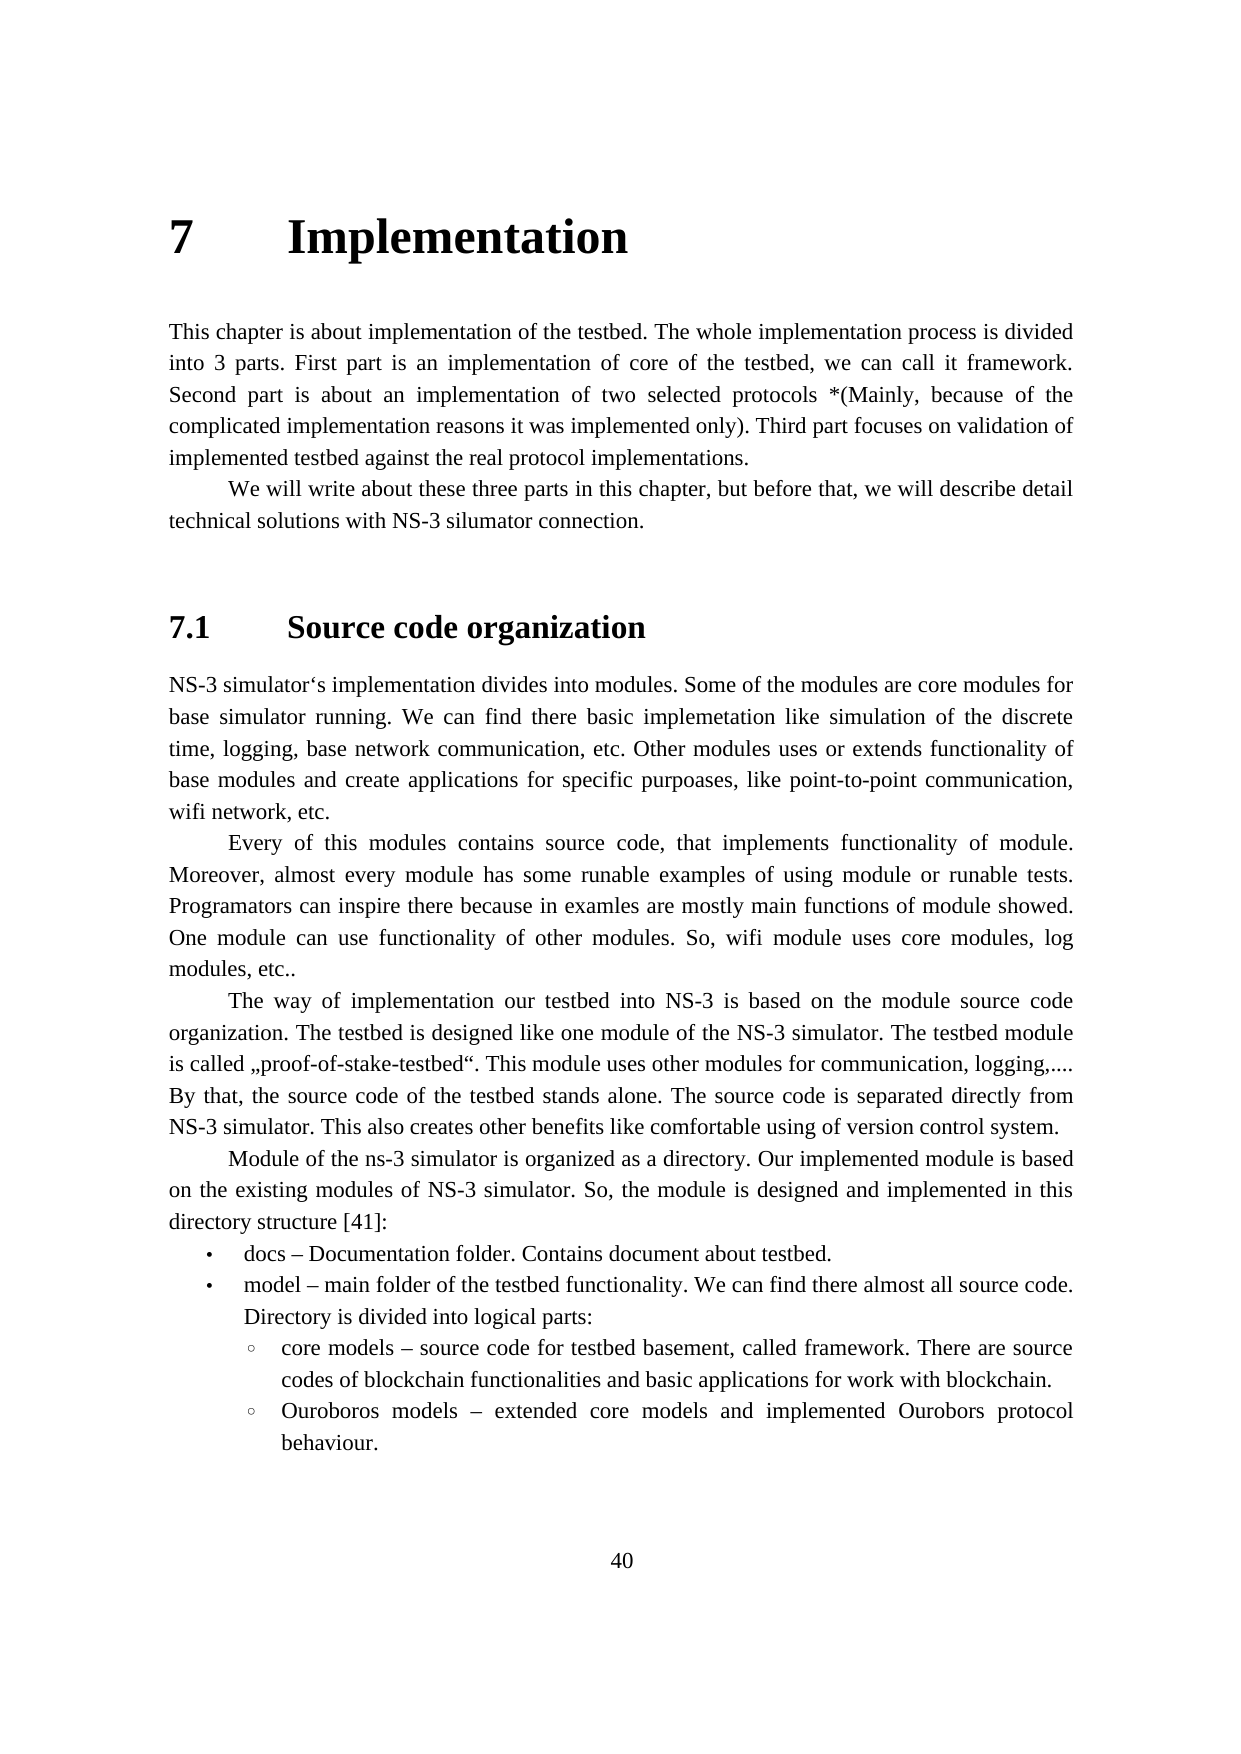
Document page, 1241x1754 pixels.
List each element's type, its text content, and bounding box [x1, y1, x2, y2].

text The way of implementation our testbed into NS-3 is based on the module source code organization. The testbed is designed like one module of the NS-3 simulator. The testbed module is called „proof-of-stake-testbed“. This module uses other modules for communication, logging,.... By that, the source code of the testbed stands alone. The source code is separated directly from NS-3 simulator. This also creates other benefits like comfortable using of version control system. [169, 987, 1075, 1140]
text Every of this modules contains source code, that implements functionality of module. Moreover, almost every module has some runable examples of using module or runable tests. Programators can inspire there because in examles are mostly main functions of module showed. One module can use functionality of other modules. So, wifi module uses core modules, log modules, etc.. [169, 829, 1075, 982]
list docs – Documentation folder. Contains document about testbed. [206, 1239, 1075, 1266]
list model – main folder of the testbed functionality. We can find there almost all source code. Directory is divided into logical parts: [206, 1271, 1075, 1329]
text We will write about these three parts in this chapter, but before that, we will describe detail technical solutions with NS-3 silumator connection. [169, 476, 1075, 533]
list Ouroboros models – extended core models and implemented Ourobors protocol behaviour. [244, 1397, 1075, 1455]
subtitle Implementation [169, 207, 1075, 264]
list core models – source code for testbed basement, called framework. There are source codes of blockchain functionalities and basic applications for work with blockchain. [244, 1334, 1075, 1392]
subtitle Source code organization [169, 608, 1075, 646]
text NS-3 simulator‘s implementation divides into modules. Some of the modules are core modules for base simulator running. We can find there basic implemetation like simulation of the discrete time, logging, base network communication, etc. Other modules uses or extends functionality of base modules and create applications for specific purpoases, like point-to-point communication, wifi network, etc. [169, 671, 1075, 824]
text This chapter is about implementation of the testbed. The whole implementation process is divided into 3 parts. First part is an implementation of core of the testbed, we can call it framework. Second part is about an implementation of two selected protocols *(Mainly, because of the complicated implementation reasons it was implemented only). Third part focuses on validation of implemented testbed against the real protocol implementations. [169, 318, 1075, 470]
text Module of the ns-3 simulator is organized as a directory. Our implemented module is based on the existing modules of NS-3 simulator. So, the module is designed and implemented in this directory structure [41]: [169, 1145, 1075, 1234]
